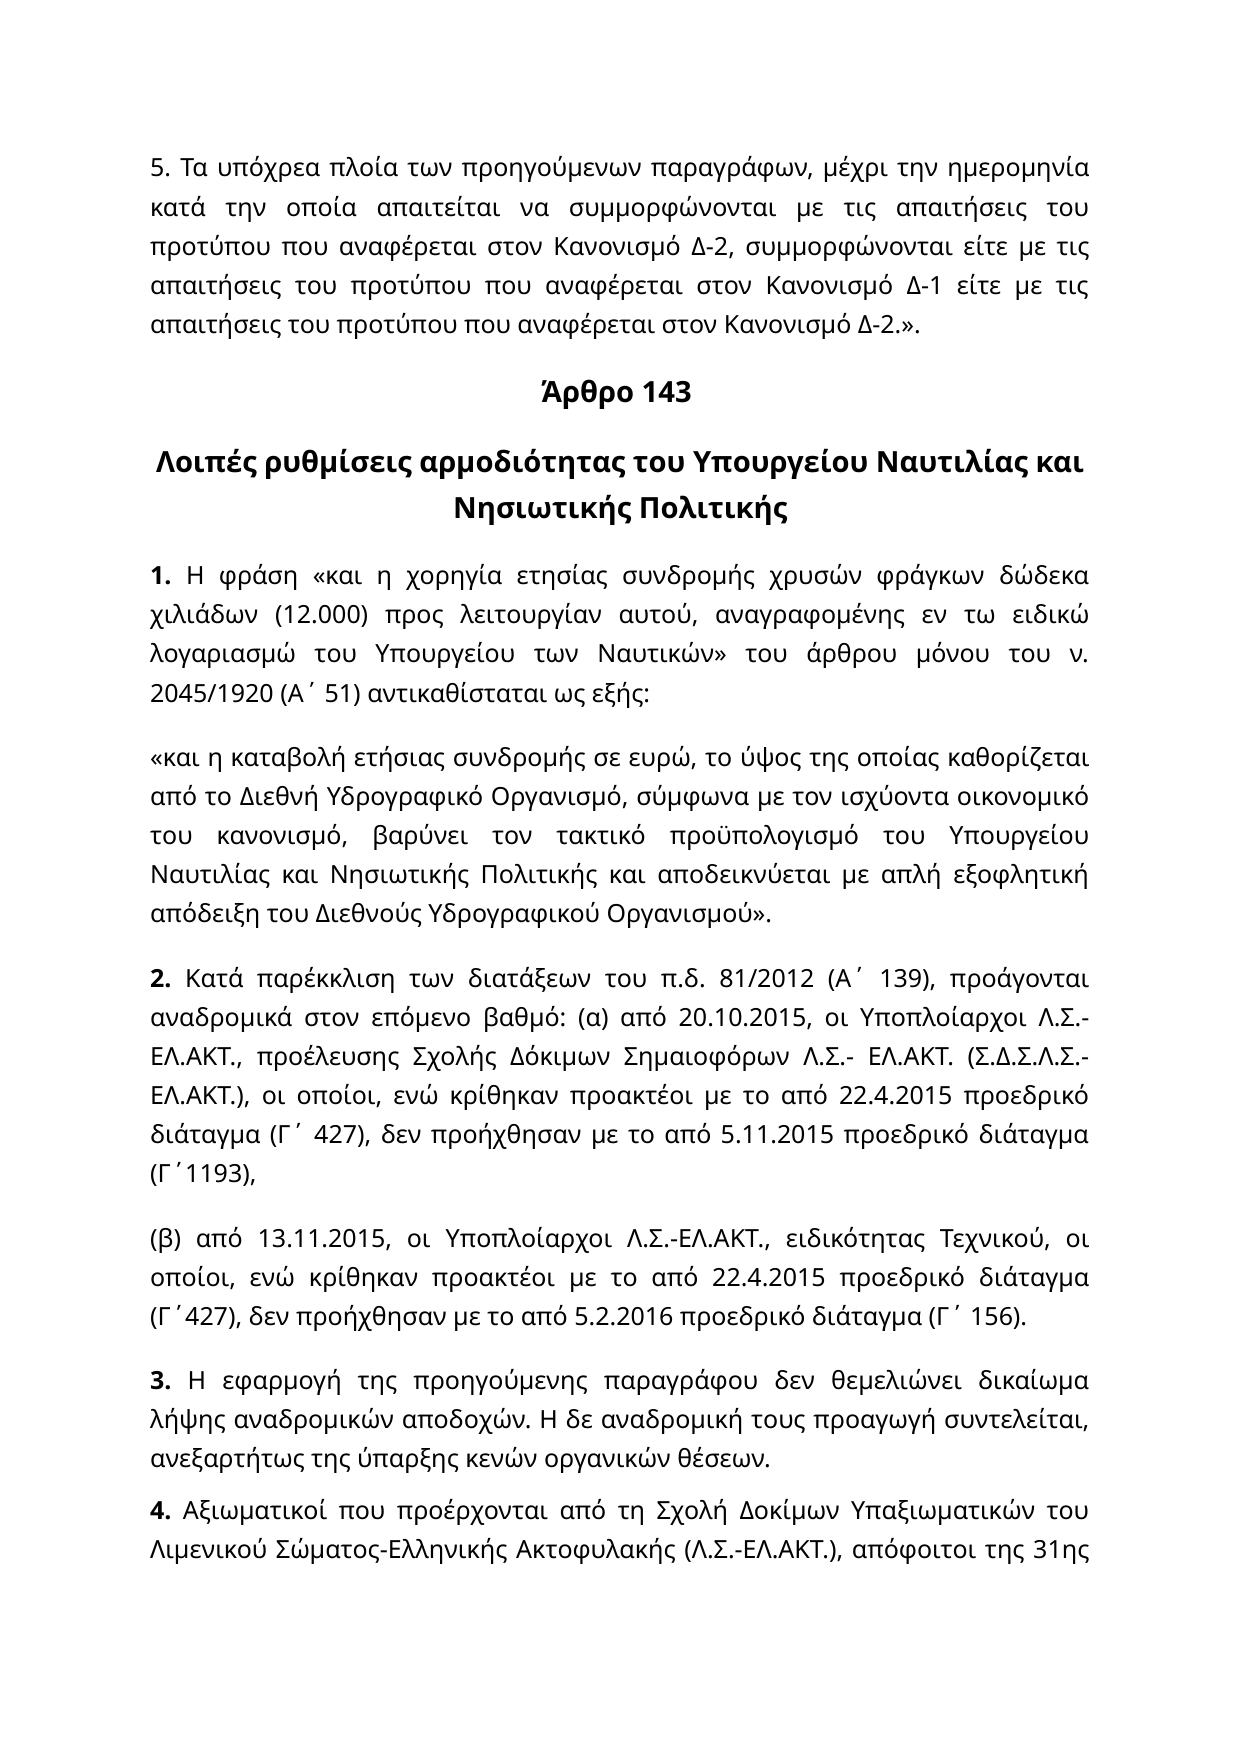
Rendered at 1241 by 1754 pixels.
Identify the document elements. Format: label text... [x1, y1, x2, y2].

text 2. Κατά παρέκκλιση των διατάξεων του π.δ. 81/2012 (Α΄ 139), προάγονται αναδρομικά στον επόμενο βαθμό: (α) από 20.10.2015, οι Υποπλοίαρχοι Λ.Σ.-ΕΛ.ΑΚΤ., προέλευσης Σχολής Δόκιμων Σημαιοφόρων Λ.Σ.- ΕΛ.ΑΚΤ. (Σ.Δ.Σ.Λ.Σ.-ΕΛ.ΑΚΤ.), οι οποίοι, ενώ κρίθηκαν προακτέοι με το από 22.4.2015 προεδρικό διάταγμα (Γ΄ 427), δεν προήχθησαν με το από 5.11.2015 προεδρικό διάταγμα (Γ΄1193), [150, 960, 1090, 1190]
text 5. Τα υπόχρεα πλοία των προηγούμενων παραγράφων, μέχρι την ημερομηνία κατά την οποία απαιτείται να συμμορφώνονται με τις απαιτήσεις του προτύπου που αναφέρεται στον Κανονισμό Δ-2, συμμορφώνονται είτε με τις απαιτήσεις του προτύπου που αναφέρεται στον Κανονισμό Δ-1 είτε με τις απαιτήσεις του προτύπου που αναφέρεται στον Κανονισμό Δ-2.». [150, 150, 1090, 341]
text (β) από 13.11.2015, οι Υποπλοίαρχοι Λ.Σ.-ΕΛ.ΑΚΤ., ειδικότητας Τεχνικού, οι οποίοι, ενώ κρίθηκαν προακτέοι με το από 22.4.2015 προεδρικό διάταγμα (Γ΄427), δεν προήχθησαν με το από 5.2.2016 προεδρικό διάταγμα (Γ΄ 156). [150, 1220, 1090, 1333]
text 4. Αξιωματικοί που προέρχονται από τη Σχολή Δοκίμων Υπαξιωματικών του Λιμενικού Σώματος-Ελληνικής Ακτοφυλακής (Λ.Σ.-ΕΛ.ΑΚΤ.), απόφοιτοι της 31ης [150, 1493, 1090, 1566]
text 1. Η φράση «και η χορηγία ετησίας συνδρομής χρυσών φράγκων δώδεκα χιλιάδων (12.000) προς λειτουργίαν αυτού, αναγραφομένης εν τω ειδικώ λογαριασμώ του Υπουργείου των Ναυτικών» του άρθρου μόνου του ν. 2045/1920 (Α΄ 51) αντικαθίσταται ως εξής: [150, 558, 1090, 709]
subtitle Λοιπές ρυθμίσεις αρμοδιότητας του Υπουργείου Ναυτιλίας και Νησιωτικής Πολιτικής [150, 441, 1090, 527]
text «και η καταβολή ετήσιας συνδρομής σε ευρώ, το ύψος της οποίας καθορίζεται από το Διεθνή Υδρογραφικό Οργανισμό, σύμφωνα με τον ισχύοντα οικονομικό του κανονισμό, βαρύνει τον τακτικό προϋπολογισμό του Υπουργείου Ναυτιλίας και Νησιωτικής Πολιτικής και αποδεικνύεται με απλή εξοφλητική απόδειξη του Διεθνούς Υδρογραφικού Οργανισμού». [150, 739, 1090, 930]
text 3. Η εφαρμογή της προηγούμενης παραγράφου δεν θεμελιώνει δικαίωμα λήψης αναδρομικών αποδοχών. Η δε αναδρομική τους προαγωγή συντελείται, ανεξαρτήτως της ύπαρξης κενών οργανικών θέσεων. [150, 1363, 1090, 1475]
subtitle Άρθρο 143 [150, 371, 1090, 411]
